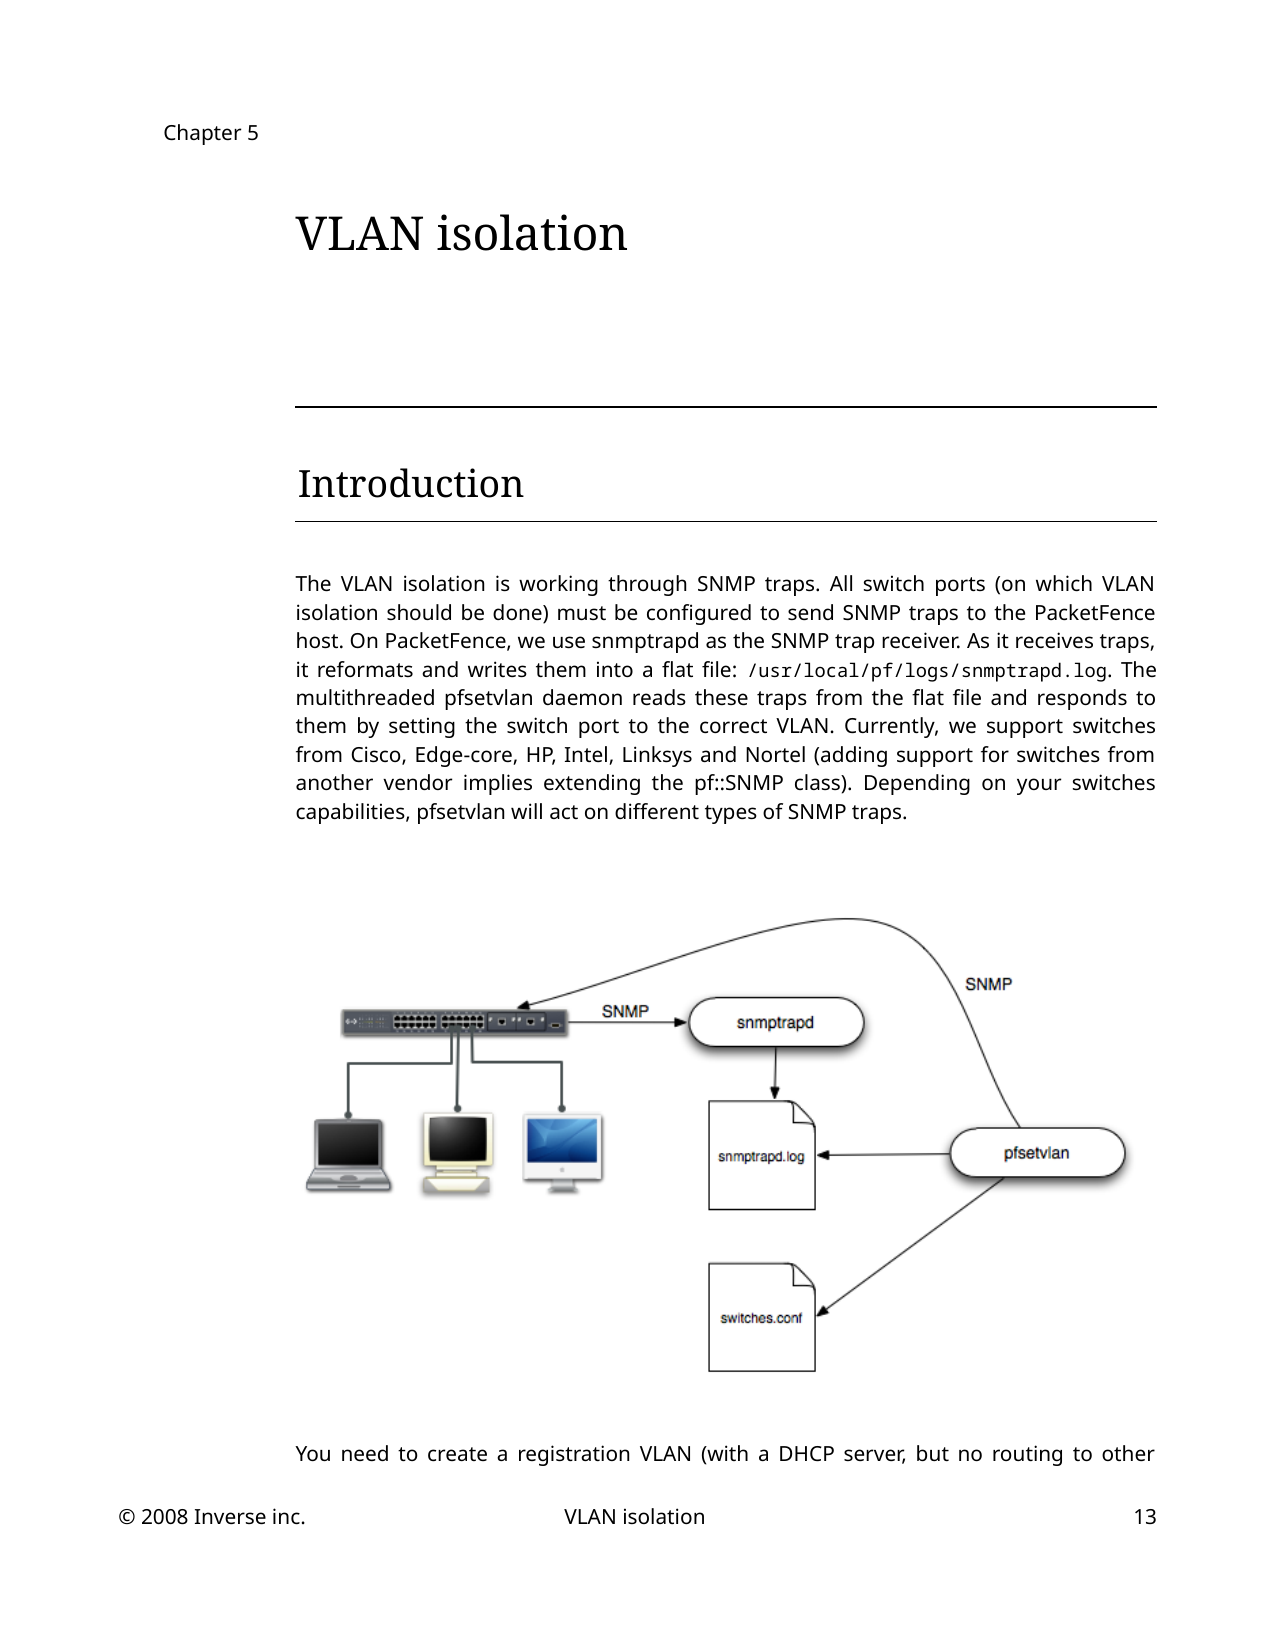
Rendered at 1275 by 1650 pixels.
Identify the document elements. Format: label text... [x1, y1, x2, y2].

text You need to create a registration VLAN (with a DHCP server, but no routing to other [295, 1439, 1157, 1467]
text The VLAN isolation is working through SNMP traps. All switch ports (on which VLAN isolation should be done) must be configured to send SNMP traps to the PacketFence host. On PacketFence, we use snmptrapd as the SNMP trap receiver. As it receives traps, it reformats and writes them into a flat file: /usr/local/pf/logs/snmptrapd.log. The multithreaded pfsetvlan daemon reads these traps from the flat file and responds to them by setting the switch port to the correct VLAN. Currently, we support switches from Cisco, Edge-core, HP, Intel, Linksys and Nortel (adding support for switches from another vendor implies extending the pf::SNMP class). Depending on your switches capabilities, pfsetvlan will act on different types of SNMP traps. [295, 569, 1157, 825]
subtitle VLAN isolation [295, 201, 1157, 406]
picture [290, 902, 1153, 1387]
subtitle Introduction [295, 458, 1157, 521]
